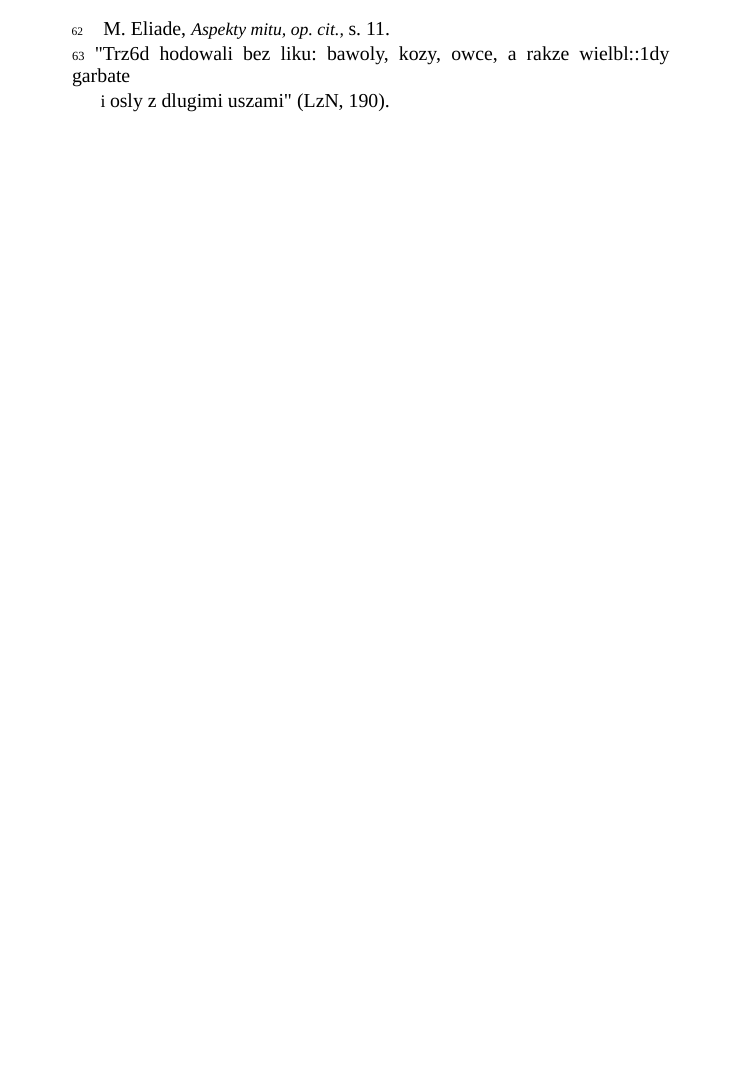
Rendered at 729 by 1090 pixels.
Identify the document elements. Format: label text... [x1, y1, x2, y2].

text 62 М. Eliade, Aspekty mitu, ор. cit., s. 11. [71, 17, 670, 39]
text і osly z dlugimi uszami" (LzN, 190). [100, 89, 670, 112]
text 63 "Trz6d hodowali bez liku: bawoly, kozy, owce, а rakze wielbl::1dy garbate [72, 42, 670, 87]
